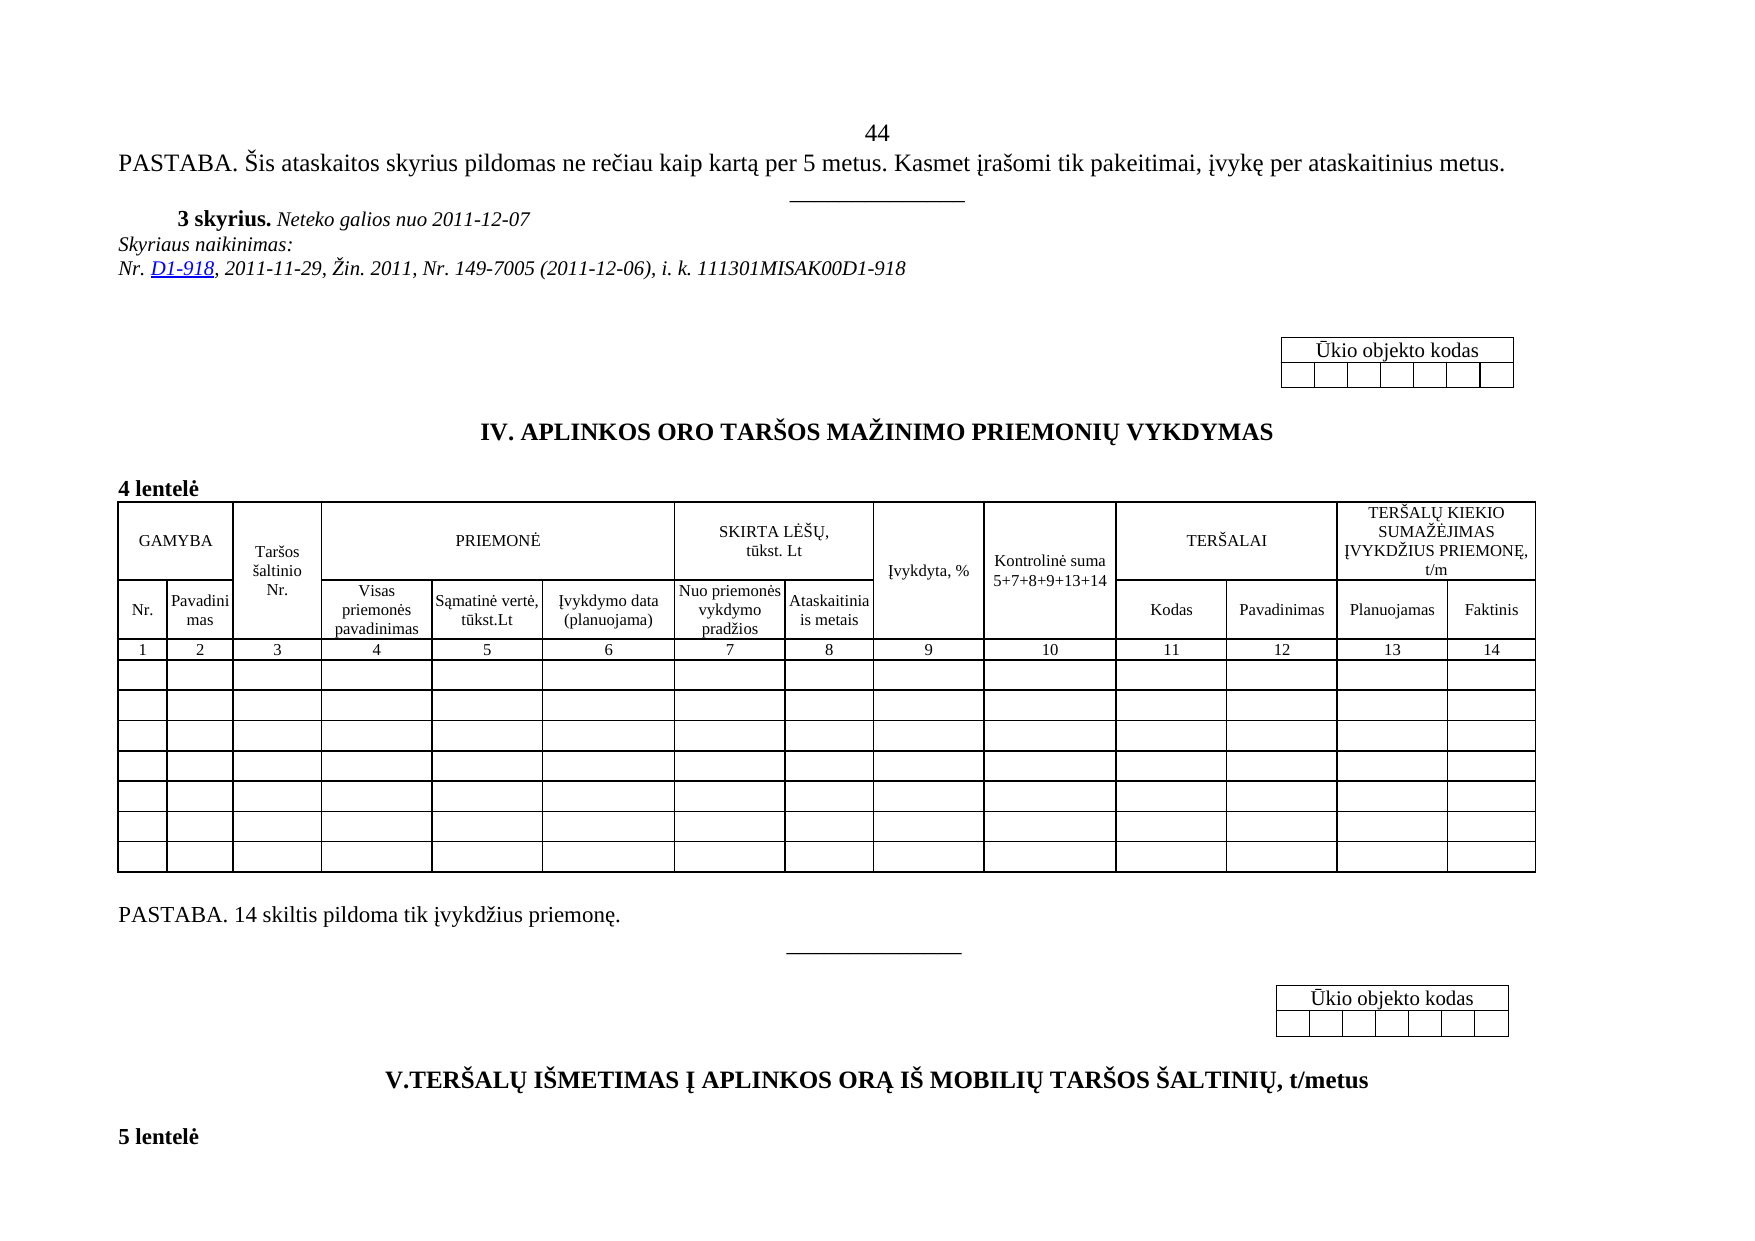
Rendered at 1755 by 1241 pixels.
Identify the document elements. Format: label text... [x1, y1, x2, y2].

table_cell [543, 782, 674, 811]
table_cell [1277, 1011, 1309, 1036]
table_cell [119, 782, 166, 811]
table_cell [786, 782, 873, 811]
table_cell Pavadinimas [1227, 581, 1336, 638]
table_cell 13 [1338, 640, 1447, 659]
table_cell Nr. [119, 581, 166, 638]
table_cell [1117, 721, 1226, 750]
table_cell [322, 661, 431, 689]
table_cell [874, 752, 983, 780]
table_cell [1475, 1011, 1508, 1036]
table_cell 7 [675, 640, 784, 659]
table_header Ūkio objekto kodas [1282, 338, 1513, 362]
table_cell [1117, 691, 1226, 719]
table_cell [985, 842, 1115, 871]
table_cell [1376, 1011, 1408, 1036]
table_cell 2 [168, 640, 232, 659]
table_cell 12 [1227, 640, 1336, 659]
text ______________ [118, 176, 1636, 205]
text ______________ [118, 928, 1636, 957]
table_cell [168, 812, 232, 841]
table_cell [985, 691, 1115, 719]
table_cell [1448, 812, 1535, 841]
table_cell [234, 691, 321, 719]
table_cell [1227, 782, 1336, 811]
table_header Kontrolinė suma 5+7+8+9+13+14 [985, 503, 1115, 638]
table_cell 6 [543, 640, 674, 659]
table_header Ūkio objekto kodas [1277, 986, 1508, 1010]
table_cell [874, 721, 983, 750]
table_cell [433, 812, 542, 841]
table_cell [543, 721, 674, 750]
table_cell Kodas [1117, 581, 1226, 638]
table_cell [786, 661, 873, 689]
table_header PRIEMONĖ [322, 503, 674, 579]
table_cell [543, 812, 674, 841]
table_cell [168, 752, 232, 780]
table_cell [543, 691, 674, 719]
text V.TERŠALŲ IŠMETIMAS Į APLINKOS ORĄ IŠ MOBILIŲ TARŠOS ŠALTINIŲ, t/metus [118, 1065, 1636, 1094]
table_cell [168, 721, 232, 750]
table_cell 5 [433, 640, 542, 659]
table_cell [675, 752, 784, 780]
table_cell [985, 721, 1115, 750]
table_cell [1414, 363, 1446, 387]
table_cell [985, 661, 1115, 689]
table_cell Visas priemonės pavadinimas [322, 581, 431, 638]
table_cell [433, 721, 542, 750]
table_cell [1117, 661, 1226, 689]
table_cell [1227, 721, 1336, 750]
table_cell [1448, 691, 1535, 719]
table_cell [874, 782, 983, 811]
table_cell [1227, 812, 1336, 841]
table_cell [786, 752, 873, 780]
table_cell [1338, 691, 1447, 719]
table_cell [433, 691, 542, 719]
table_cell [168, 842, 232, 871]
table_cell Faktinis [1448, 581, 1535, 638]
table_cell [322, 782, 431, 811]
table_cell [234, 842, 321, 871]
table_cell [1409, 1011, 1441, 1036]
text PASTABA. Šis ataskaitos skyrius pildomas ne rečiau kaip kartą per 5 metus. Kasmet įrašomi tik pakeitimai, įvykę per ataskaitinius metus. [118, 148, 1636, 176]
table_cell [1348, 363, 1380, 387]
table_cell [1282, 363, 1314, 387]
table_cell 10 [985, 640, 1115, 659]
table_cell [1448, 661, 1535, 689]
table_cell 3 [234, 640, 321, 659]
table_cell [1448, 721, 1535, 750]
table_header GAMYBA [119, 503, 232, 579]
table_cell [1338, 752, 1447, 780]
table_cell [874, 691, 983, 719]
table_cell [675, 812, 784, 841]
table_cell [1448, 782, 1535, 811]
table_cell [1447, 363, 1479, 387]
table_cell [1338, 842, 1447, 871]
table_cell [675, 842, 784, 871]
table_cell [168, 782, 232, 811]
table_cell 9 [874, 640, 983, 659]
table_cell Įvykdymo data (planuojama) [543, 581, 674, 638]
table_cell [234, 782, 321, 811]
table_cell [119, 691, 166, 719]
text 3 skyrius. Neteko galios nuo 2011-12-07 [118, 205, 1636, 231]
table_cell [234, 661, 321, 689]
table_cell [119, 812, 166, 841]
table_header TERŠALŲ KIEKIO SUMAŽĖJIMAS ĮVYKDŽIUS PRIEMONĘ, t/m [1338, 503, 1535, 579]
table_cell [234, 812, 321, 841]
table_cell [1227, 752, 1336, 780]
table_cell Pavadinimas [168, 581, 232, 638]
table_cell Planuojamas [1338, 581, 1447, 638]
table_cell [322, 691, 431, 719]
table_cell [1227, 842, 1336, 871]
table_cell [786, 691, 873, 719]
text Skyriaus naikinimas: [118, 231, 1636, 256]
table_cell [168, 661, 232, 689]
table_cell [234, 721, 321, 750]
table_cell [1338, 721, 1447, 750]
table_cell [119, 661, 166, 689]
table_cell [322, 812, 431, 841]
table_cell [786, 721, 873, 750]
table_cell [119, 721, 166, 750]
table_cell 4 [322, 640, 431, 659]
table_cell [675, 782, 784, 811]
table_header TERŠALAI [1117, 503, 1336, 579]
table_cell [1381, 363, 1413, 387]
table_cell [1117, 752, 1226, 780]
table_cell [433, 752, 542, 780]
table_header SKIRTA LĖŠŲ, tūkst. Lt [675, 503, 873, 579]
table_cell [874, 812, 983, 841]
table_cell [322, 752, 431, 780]
table_cell [985, 782, 1115, 811]
table_cell [786, 812, 873, 841]
table_cell [433, 782, 542, 811]
text PASTABA. 14 skiltis pildoma tik įvykdžius priemonę. [118, 901, 1636, 928]
table_cell [874, 661, 983, 689]
table_cell [985, 752, 1115, 780]
table_cell [1448, 752, 1535, 780]
table_cell [1310, 1011, 1342, 1036]
table_cell [543, 661, 674, 689]
table_cell [1343, 1011, 1375, 1036]
table_cell [1448, 842, 1535, 871]
table_cell 14 [1448, 640, 1535, 659]
table_cell [119, 752, 166, 780]
table_cell [675, 661, 784, 689]
table_cell [1338, 812, 1447, 841]
table_cell [985, 812, 1115, 841]
table_cell [1117, 842, 1226, 871]
table_cell [1227, 661, 1336, 689]
table_cell [322, 842, 431, 871]
table_cell [1338, 782, 1447, 811]
table_cell [1315, 363, 1347, 387]
table_cell [433, 842, 542, 871]
table_header Taršos šaltinio Nr. [234, 503, 321, 638]
table_cell 1 [119, 640, 166, 659]
table_cell [1117, 782, 1226, 811]
text IV. APLINKOS ORO TARŠOS MAŽINIMO PRIEMONIŲ VYKDYMAS [118, 417, 1636, 446]
table_cell [1117, 812, 1226, 841]
table_cell [234, 752, 321, 780]
text Nr. D1-918, 2011-11-29, Žin. 2011, Nr. 149-7005 (2011-12-06), i. k. 111301MISAK00D1-918 [118, 256, 1636, 279]
table_cell Ataskaitiniais metais [786, 581, 873, 638]
table_cell [322, 721, 431, 750]
table_cell [543, 752, 674, 780]
table_header Įvykdyta, % [874, 503, 983, 638]
table_cell [1227, 691, 1336, 719]
table_cell [675, 691, 784, 719]
table_cell [874, 842, 983, 871]
table_cell [433, 661, 542, 689]
table_cell [543, 842, 674, 871]
table_cell 11 [1117, 640, 1226, 659]
table_cell 8 [786, 640, 873, 659]
text 5 lentelė [118, 1123, 1636, 1149]
table_cell [786, 842, 873, 871]
text 4 lentelė [118, 474, 1636, 501]
table_cell [1481, 363, 1513, 387]
table_cell [1442, 1011, 1474, 1036]
table_cell [168, 691, 232, 719]
table_cell [1338, 661, 1447, 689]
table_cell [675, 721, 784, 750]
table_cell Nuo priemonės vykdymo pradžios [675, 581, 784, 638]
table_cell [119, 842, 166, 871]
table_cell Sąmatinė vertė, tūkst.Lt [433, 581, 542, 638]
